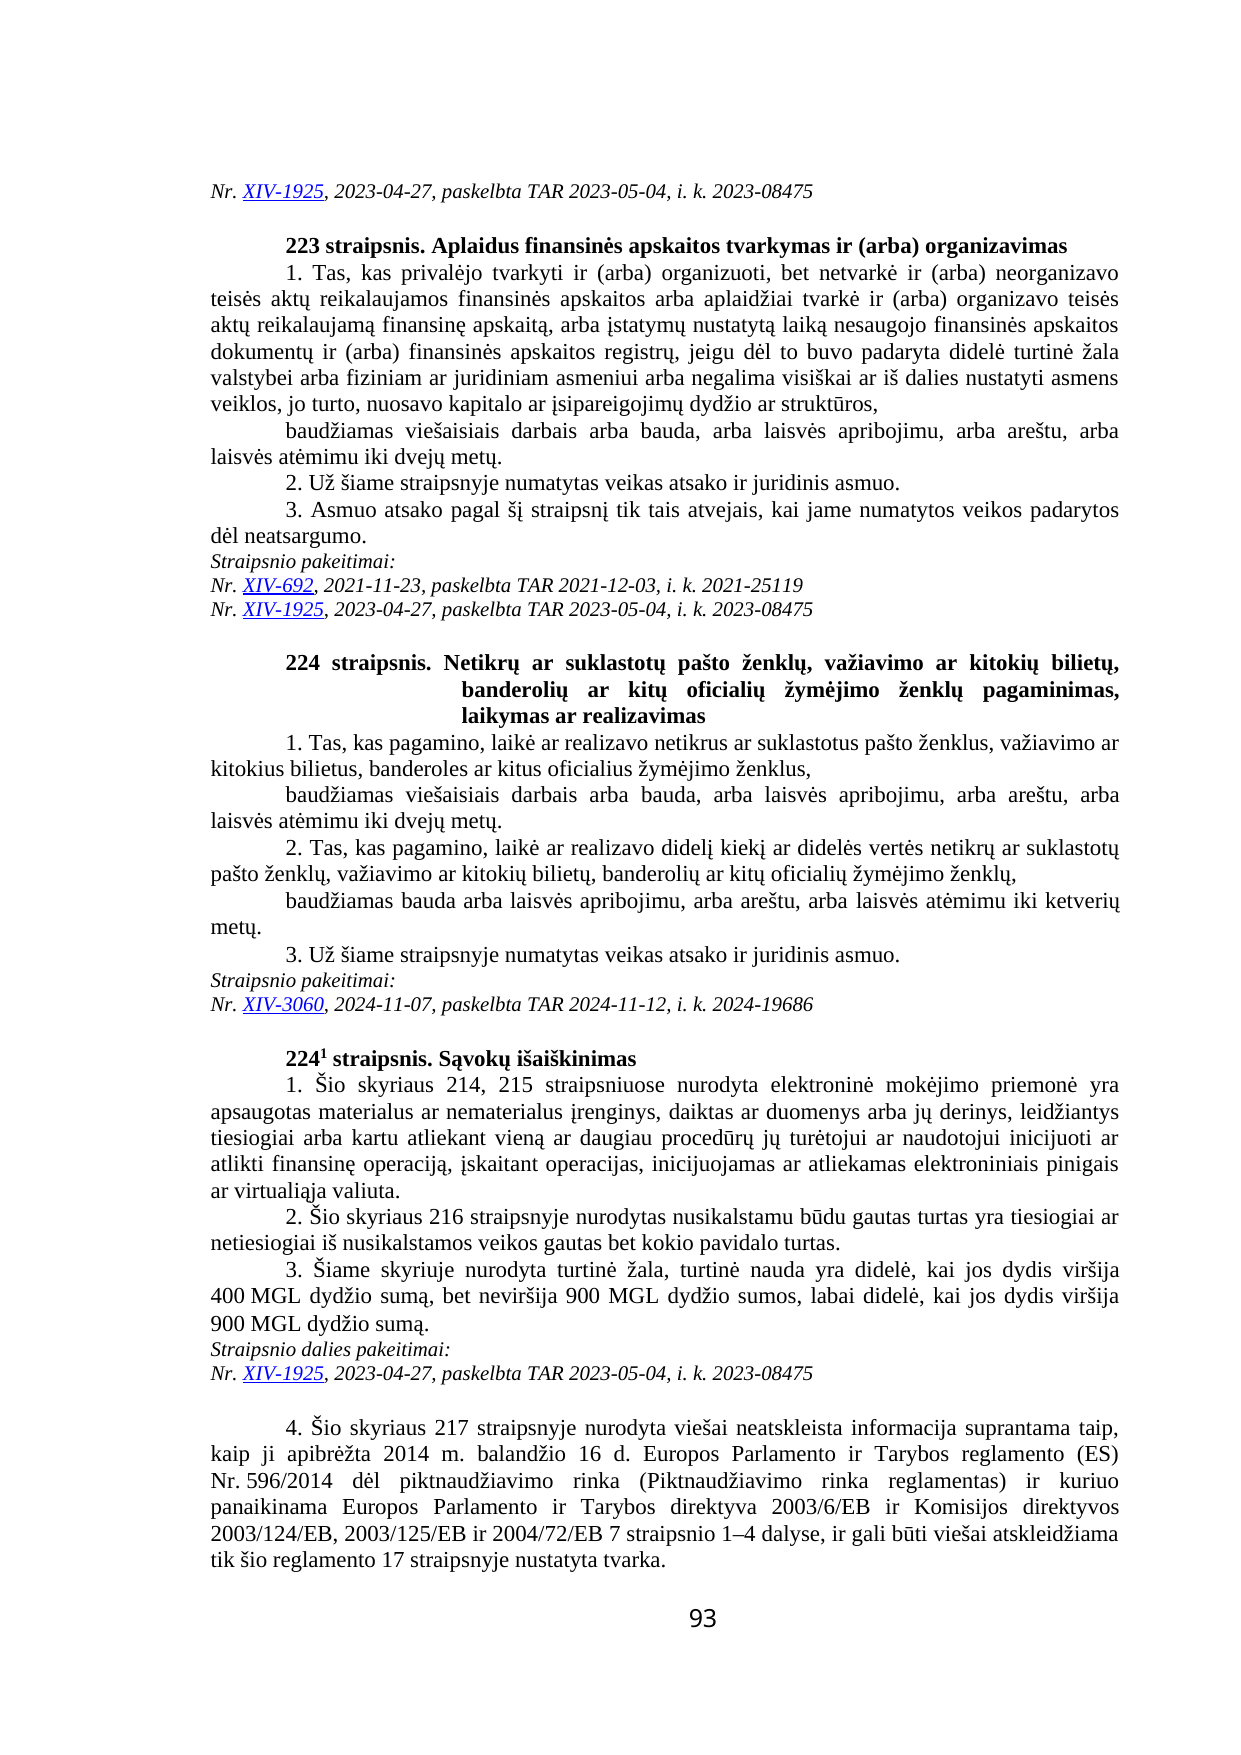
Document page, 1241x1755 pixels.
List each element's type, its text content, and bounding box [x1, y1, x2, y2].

text Straipsnio dalies pakeitimai: [210, 1337, 1120, 1361]
text 3. Asmuo atsako pagal šį straipsnį tik tais atvejais, kai jame numatytos veikos padarytos dėl neatsargumo. [210, 496, 1120, 548]
text Nr. XIV-1925, 2023-04-27, paskelbta TAR 2023-05-04, i. k. 2023-08475 [210, 179, 1120, 203]
text Nr. XIV-1925, 2023-04-27, paskelbta TAR 2023-05-04, i. k. 2023-08475 [210, 597, 1120, 621]
text 3. Šiame skyriuje nurodyta turtinė žala, turtinė nauda yra didelė, kai jos dydis viršija 400 MGL dydžio sumą, bet neviršija 900 MGL dydžio sumos, labai didelė, kai jos dydis viršija 900 MGL dydžio sumą. [210, 1256, 1120, 1337]
text Nr. XIV-692, 2021-11-23, paskelbta TAR 2021-12-03, i. k. 2021-25119 [210, 573, 1120, 597]
text 223 straipsnis. Aplaidus finansinės apskaitos tvarkymas ir (arba) organizavimas [210, 232, 1120, 259]
text 1. Tas, kas privalėjo tvarkyti ir (arba) organizuoti, bet netvarkė ir (arba) neorganizavo teisės aktų reikalaujamos finansinės apskaitos arba aplaidžiai tvarkė ir (arba) organizavo teisės aktų reikalaujamą finansinę apskaitą, arba įstatymų nustatytą laiką nesaugojo finansinės apskaitos dokumentų ir (arba) finansinės apskaitos registrų, jeigu dėl to buvo padaryta didelė turtinė žala valstybei arba fiziniam ar juridiniam asmeniui arba negalima visiškai ar iš dalies nustatyti asmens veiklos, jo turto, nuosavo kapitalo ar įsipareigojimų dydžio ar struktūros, [210, 259, 1120, 417]
text 4. Šio skyriaus 217 straipsnyje nurodyta viešai neatskleista informacija suprantama taip, kaip ji apibrėžta 2014 m. balandžio 16 d. Europos Parlamento ir Tarybos reglamento (ES) Nr. 596/2014 dėl piktnaudžiavimo rinka (Piktnaudžiavimo rinka reglamentas) ir kuriuo panaikinama Europos Parlamento ir Tarybos direktyva 2003/6/EB ir Komisijos direktyvos 2003/124/EB, 2003/125/EB ir 2004/72/EB 7 straipsnio 1–4 dalyse, ir gali būti viešai atskleidžiama tik šio reglamento 17 straipsnyje nustatyta tvarka. [210, 1414, 1120, 1572]
text Straipsnio pakeitimai: [210, 968, 1120, 992]
text baudžiamas viešaisiais darbais arba bauda, arba laisvės apribojimu, arba areštu, arba laisvės atėmimu iki dvejų metų. [210, 781, 1120, 834]
text 1. Tas, kas pagamino, laikė ar realizavo netikrus ar suklastotus pašto ženklus, važiavimo ar kitokius bilietus, banderoles ar kitus oficialius žymėjimo ženklus, [210, 728, 1120, 781]
text baudžiamas viešaisiais darbais arba bauda, arba laisvės apribojimu, arba areštu, arba laisvės atėmimu iki dvejų metų. [210, 417, 1120, 469]
text 3. Už šiame straipsnyje numatytas veikas atsako ir juridinis asmuo. [210, 939, 1120, 968]
text Straipsnio pakeitimai: [210, 548, 1120, 573]
text Nr. XIV-1925, 2023-04-27, paskelbta TAR 2023-05-04, i. k. 2023-08475 [210, 1361, 1120, 1385]
text Nr. XIV-3060, 2024-11-07, paskelbta TAR 2024-11-12, i. k. 2024-19686 [210, 992, 1120, 1016]
text 1. Šio skyriaus 214, 215 straipsniuose nurodyta elektroninė mokėjimo priemonė yra apsaugotas materialus ar nematerialus įrenginys, daiktas ar duomenys arba jų derinys, leidžiantys tiesiogiai arba kartu atliekant vieną ar daugiau procedūrų jų turėtojui ar naudotojui inicijuoti ar atlikti finansinę operaciją, įskaitant operacijas, inicijuojamas ar atliekamas elektroniniais pinigais ar virtualiąja valiuta. [210, 1071, 1120, 1203]
text 2. Už šiame straipsnyje numatytas veikas atsako ir juridinis asmuo. [210, 469, 1120, 496]
text baudžiamas bauda arba laisvės apribojimu, arba areštu, arba laisvės atėmimu iki ketverių metų. [210, 887, 1120, 939]
text 2241 straipsnis. Sąvokų išaiškinimas [210, 1045, 1120, 1071]
text 2. Šio skyriaus 216 straipsnyje nurodytas nusikalstamu būdu gautas turtas yra tiesiogiai ar netiesiogiai iš nusikalstamos veikos gautas bet kokio pavidalo turtas. [210, 1203, 1120, 1256]
text 224 straipsnis. Netikrų ar suklastotų pašto ženklų, važiavimo ar kitokių bilietų, banderolių ar kitų oficialių žymėjimo ženklų pagaminimas, laikymas ar realizavimas [285, 649, 1120, 728]
text 2. Tas, kas pagamino, laikė ar realizavo didelį kiekį ar didelės vertės netikrų ar suklastotų pašto ženklų, važiavimo ar kitokių bilietų, banderolių ar kitų oficialių žymėjimo ženklų, [210, 834, 1120, 887]
